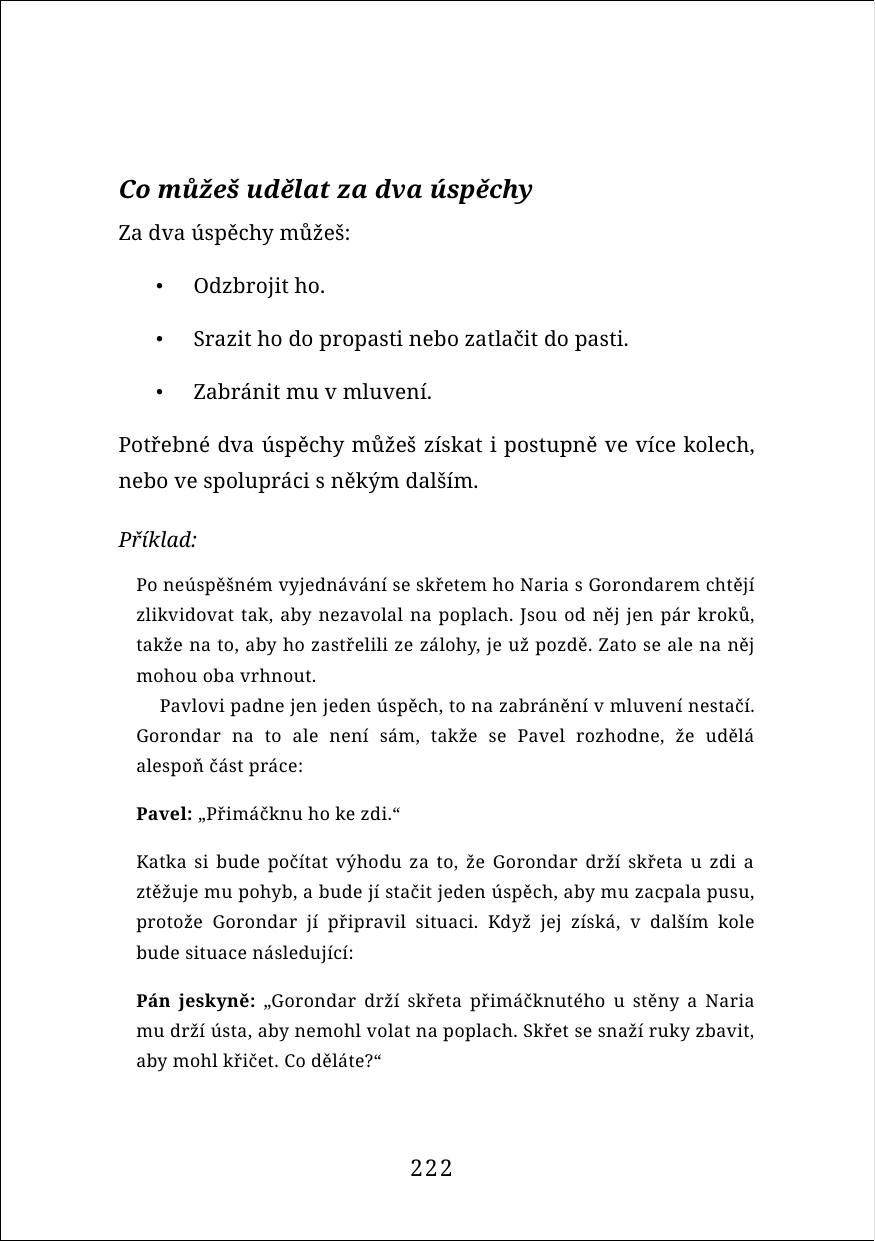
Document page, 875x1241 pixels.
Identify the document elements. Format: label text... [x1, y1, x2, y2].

list Zabránit mu v mluvení. [156, 377, 756, 406]
text Potřebné dva úspěchy můžeš získat i postupně ve více kolech, nebo ve spolupráci s někým dalším. [118, 431, 756, 494]
list Srazit ho do propasti nebo zatlačit do pasti. [156, 324, 756, 352]
text Za dva úspěchy můžeš: [118, 218, 756, 246]
text Příklad: [118, 525, 756, 554]
text Pán jeskyně: „Gorondar drží skřeta přimáčknutého u stěny a Naria mu drží ústa, aby nemohl volat na poplach. Skřet se snaží ruky zbavit, aby mohl křičet. Co děláte?“ [136, 988, 756, 1073]
text Po neúspěšném vyjednávání se skřetem ho Naria s Gorondarem chtějí zlikvidovat tak, aby nezavolal na poplach. Jsou od něj jen pár kroků, takže na to, aby ho zastřelili ze zálohy, je už pozdě. Zato se ale na něj mohou oba vrhnout. Pavlovi padne jen jeden úspěch, to na zabránění v mluvení nestačí. Gorondar na to ale není sám, takže se Pavel rozhodne, že udělá alespoň část práce: [136, 572, 756, 778]
subtitle Co můžeš udělat za dva úspěchy [118, 172, 756, 206]
text Pavel: „Přimáčknu ho ke zdi.“ [136, 802, 756, 826]
list Odzbrojit ho. [156, 271, 756, 299]
text Katka si bude počítat výhodu za to, že Gorondar drží skřeta u zdi a ztěžuje mu pohyb, a bude jí stačit jeden úspěch, aby mu zacpala pusu, protože Gorondar jí připravil situaci. Když jej získá, v dalším kole bude situace následující: [136, 849, 756, 964]
